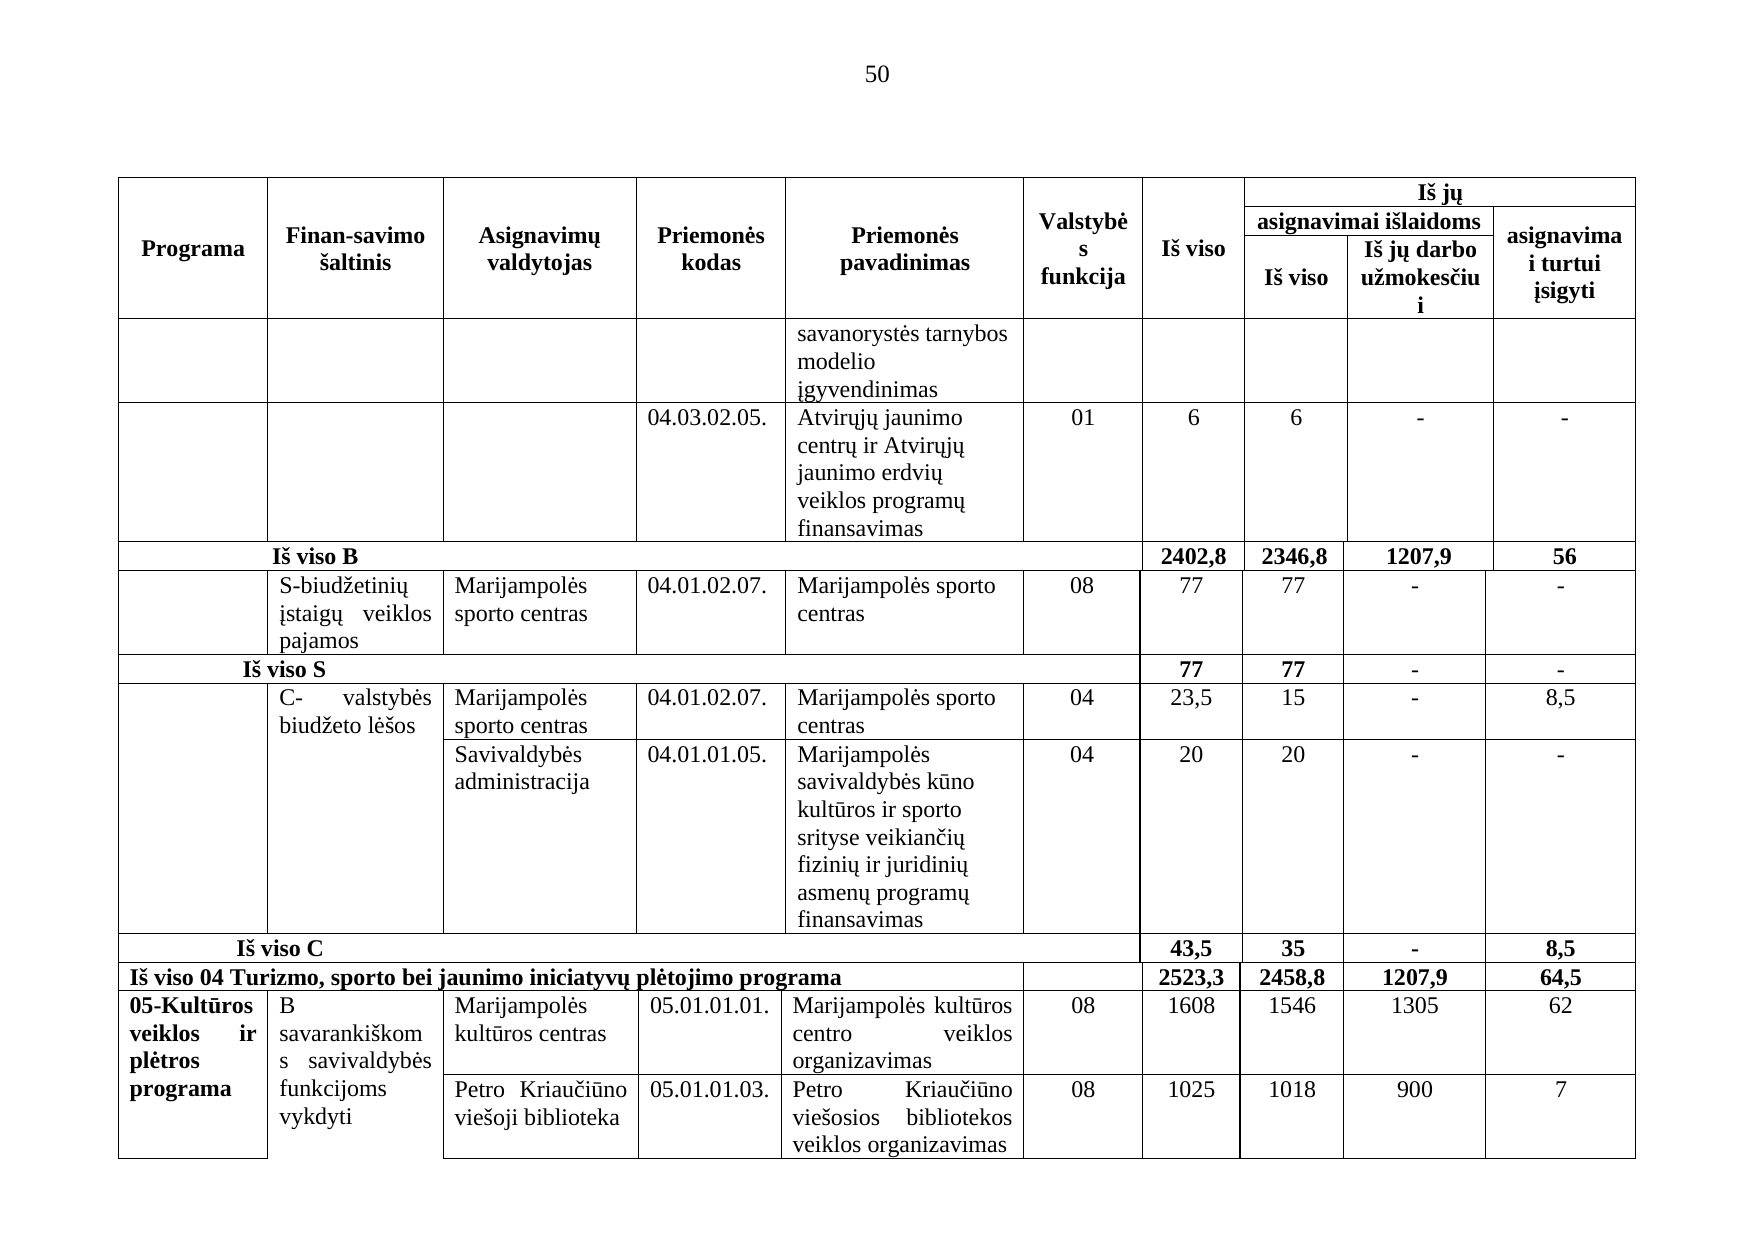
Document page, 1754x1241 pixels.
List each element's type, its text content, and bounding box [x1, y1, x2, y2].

table_cell Marijampolės kultūros centras [444, 991, 638, 1074]
table_cell 2402,8 [1143, 542, 1244, 570]
table_cell [637, 319, 785, 402]
table_cell 2458,8 [1241, 963, 1343, 990]
table_header Valstybės funkcija [1024, 178, 1142, 318]
table_cell Marijampolės sporto centras [444, 684, 636, 739]
table_header Iš viso [1143, 178, 1244, 318]
table_cell 1207,9 [1344, 542, 1493, 570]
table_cell 1018 [1241, 1075, 1343, 1158]
table_cell 77 [1141, 655, 1242, 682]
table_cell 04.01.02.07. [637, 571, 785, 654]
table_header Priemonės pavadinimas [786, 178, 1023, 318]
table_cell S-biudžetinių įstaigų veiklos pajamos [268, 571, 443, 654]
table_cell Iš viso S [119, 655, 1139, 682]
table_cell - [1344, 934, 1485, 962]
table_cell - [1486, 571, 1635, 654]
table_cell - [1344, 655, 1485, 682]
table_cell 43,5 [1141, 934, 1242, 962]
table_cell Iš viso C [119, 934, 1139, 962]
table_cell Petro Kriaučiūno viešoji biblioteka [444, 1075, 638, 1158]
table_cell Marijampolės kultūros centro veiklos organizavimas [782, 991, 1023, 1074]
table_cell 08 [1024, 1075, 1142, 1158]
table_cell 1305 [1344, 991, 1485, 1074]
table_cell 08 [1024, 991, 1142, 1074]
table_cell 900 [1344, 1075, 1485, 1158]
table_cell C- valstybės biudžeto lėšos [268, 684, 443, 933]
table_cell [119, 684, 267, 933]
table_cell Atvirųjų jaunimo centrų ir Atvirųjų jaunimo erdvių veiklos programų finansavimas [786, 403, 1023, 541]
table_cell [444, 319, 636, 402]
table_cell - [1348, 319, 1493, 402]
table_cell 1025 [1143, 1075, 1239, 1158]
table_cell Savivaldybės administracija [444, 740, 636, 933]
table_cell 08 [1024, 571, 1139, 654]
table_cell [1245, 319, 1347, 402]
table_cell [119, 319, 267, 402]
table_cell 04.01.02.07. [637, 684, 785, 739]
table_cell 04.03.02.05. [637, 403, 785, 541]
table_cell 6 [1143, 403, 1244, 541]
table_cell Iš viso [1245, 236, 1347, 318]
table_cell savanorystės tarnybos modelio įgyvendinimas [786, 319, 1023, 402]
table_cell B savarankiškoms savivaldybės funkcijoms vykdyti [268, 991, 443, 1158]
table_cell 04.01.01.05. [637, 740, 785, 933]
table_cell [119, 571, 267, 654]
table_cell - [1344, 571, 1485, 654]
table_cell 20 [1141, 740, 1242, 933]
table_cell Marijampolės sporto centras [786, 684, 1023, 739]
table_cell Marijampolės sporto centras [786, 571, 1023, 654]
table_cell [1024, 963, 1142, 990]
table_cell [268, 403, 443, 541]
table_cell Iš viso B [119, 542, 1142, 570]
table_cell 23,5 [1141, 684, 1242, 739]
table_cell - [1344, 684, 1485, 739]
table_cell 35 [1243, 934, 1343, 962]
table_cell [1143, 319, 1244, 402]
table_cell 7 [1486, 1075, 1635, 1158]
table_cell 1207,9 [1344, 963, 1485, 990]
table_cell 56 [1494, 542, 1635, 570]
table_cell 20 [1243, 740, 1343, 933]
table_cell Iš viso 04 Turizmo, sporto bei jaunimo iniciatyvų plėtojimo programa [119, 963, 1023, 990]
table_cell asignavimai turtui įsigyti [1494, 207, 1635, 318]
table_cell 77 [1141, 571, 1242, 654]
table_cell 6 [1245, 403, 1347, 541]
table_cell 15 [1243, 684, 1343, 739]
table_cell 2523,3 [1143, 963, 1239, 990]
table_cell 77 [1243, 571, 1343, 654]
table_cell Iš jų darbo užmokesčiui [1348, 236, 1493, 318]
table_cell 1546 [1241, 991, 1343, 1074]
table_header Priemonės kodas [637, 178, 785, 318]
table_cell Marijampolės sporto centras [444, 571, 636, 654]
table_cell 05.01.01.01. [639, 991, 781, 1074]
table_cell 2346,8 [1245, 542, 1343, 570]
table_cell 04 [1024, 740, 1139, 933]
table_header Iš jų [1245, 178, 1635, 206]
table_cell 8,5 [1486, 934, 1635, 962]
table_cell 04 [1024, 684, 1139, 739]
table_cell - [1344, 740, 1485, 933]
table_cell 01 [1024, 403, 1142, 541]
table_cell 62 [1486, 991, 1635, 1074]
table_cell - [1348, 403, 1493, 541]
table_cell - [1486, 740, 1635, 933]
table_cell - [1486, 655, 1635, 682]
table_cell 05.01.01.03. [639, 1075, 781, 1158]
table_cell [268, 319, 443, 402]
table_cell asignavimai išlaidoms [1245, 207, 1493, 234]
table_cell [1024, 319, 1142, 402]
table_cell [444, 403, 636, 541]
table_header Asignavimų valdytojas [444, 178, 636, 318]
table_cell - [1494, 319, 1635, 402]
table_cell 64,5 [1486, 963, 1635, 990]
table_cell 1608 [1143, 991, 1239, 1074]
table_cell 77 [1243, 655, 1343, 682]
table_header Programa [119, 178, 267, 318]
table_cell 8,5 [1486, 684, 1635, 739]
table_cell - [1494, 403, 1635, 541]
table_cell Marijampolės savivaldybės kūno kultūros ir sporto srityse veikiančių fizinių ir juridinių asmenų programų finansavimas [786, 740, 1023, 933]
table_cell 05-Kultūros veiklos ir plėtros programa [119, 991, 267, 1158]
table_cell [119, 403, 267, 541]
table_header Finan-savimo šaltinis [268, 178, 443, 318]
table_cell Petro Kriaučiūno viešosios bibliotekos veiklos organizavimas [782, 1075, 1023, 1158]
